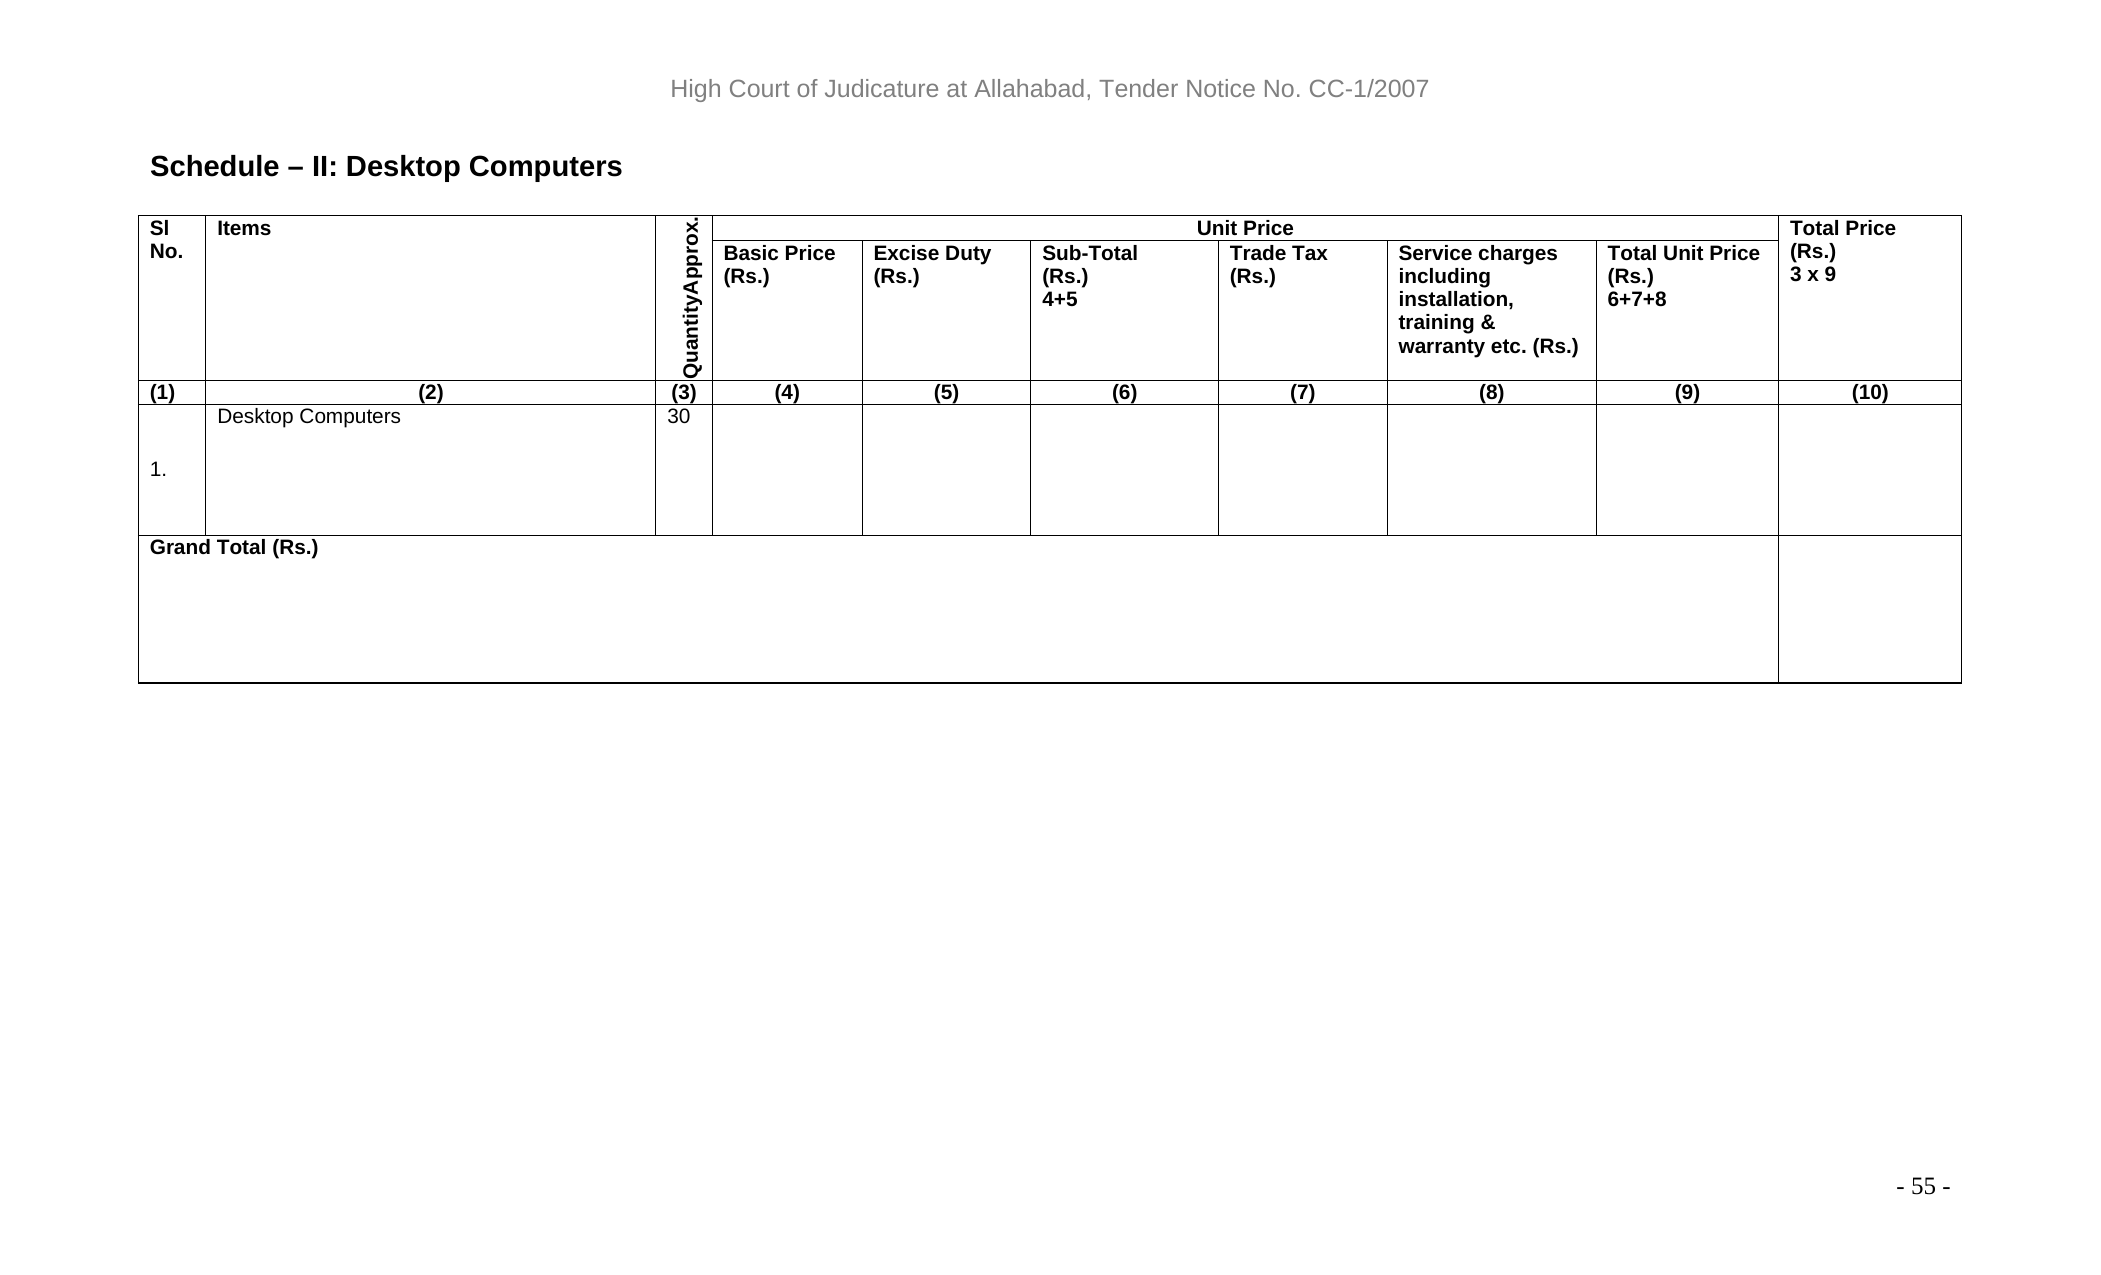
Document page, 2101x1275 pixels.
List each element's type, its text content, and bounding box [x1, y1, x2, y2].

table_cell [863, 405, 1030, 534]
table_cell (10) [1779, 381, 1961, 404]
table_cell (8) [1388, 381, 1596, 404]
table_header Total Price (Rs.) 3 x 9 [1779, 216, 1961, 379]
table_cell [1597, 405, 1778, 534]
table_cell Sub-Total (Rs.) 4+5 [1031, 241, 1218, 379]
table_cell (2) [206, 381, 655, 404]
table_cell Grand Total (Rs.) [139, 536, 1778, 682]
table_cell Desktop Computers [206, 405, 655, 534]
table_cell (4) [713, 381, 862, 404]
table_cell 1. [139, 405, 205, 534]
table_cell (9) [1597, 381, 1778, 404]
table_cell Basic Price (Rs.) [713, 241, 862, 379]
table_header Unit Price [713, 216, 1778, 240]
table_cell Service charges including installation, training & warranty etc. (Rs.) [1388, 241, 1596, 379]
table_cell (5) [863, 381, 1030, 404]
table_cell 30 [656, 405, 712, 534]
table_cell (3) [656, 381, 712, 404]
table_cell Excise Duty (Rs.) [863, 241, 1030, 379]
table_header Sl No. [139, 216, 205, 379]
table_cell [1779, 536, 1961, 682]
table_cell Trade Tax (Rs.) [1219, 241, 1387, 379]
table_header Approx. Quantity [656, 216, 712, 379]
table_cell (1) [139, 381, 205, 404]
table_cell (6) [1031, 381, 1218, 404]
table_header Items [206, 216, 655, 379]
table_cell [1779, 405, 1961, 534]
table_cell [1388, 405, 1596, 534]
table_cell [713, 405, 862, 534]
text Schedule – II: Desktop Computers [150, 150, 1950, 183]
table_cell Total Unit Price (Rs.) 6+7+8 [1597, 241, 1778, 379]
table_cell [1219, 405, 1387, 534]
table_cell (7) [1219, 381, 1387, 404]
table_cell [1031, 405, 1218, 534]
